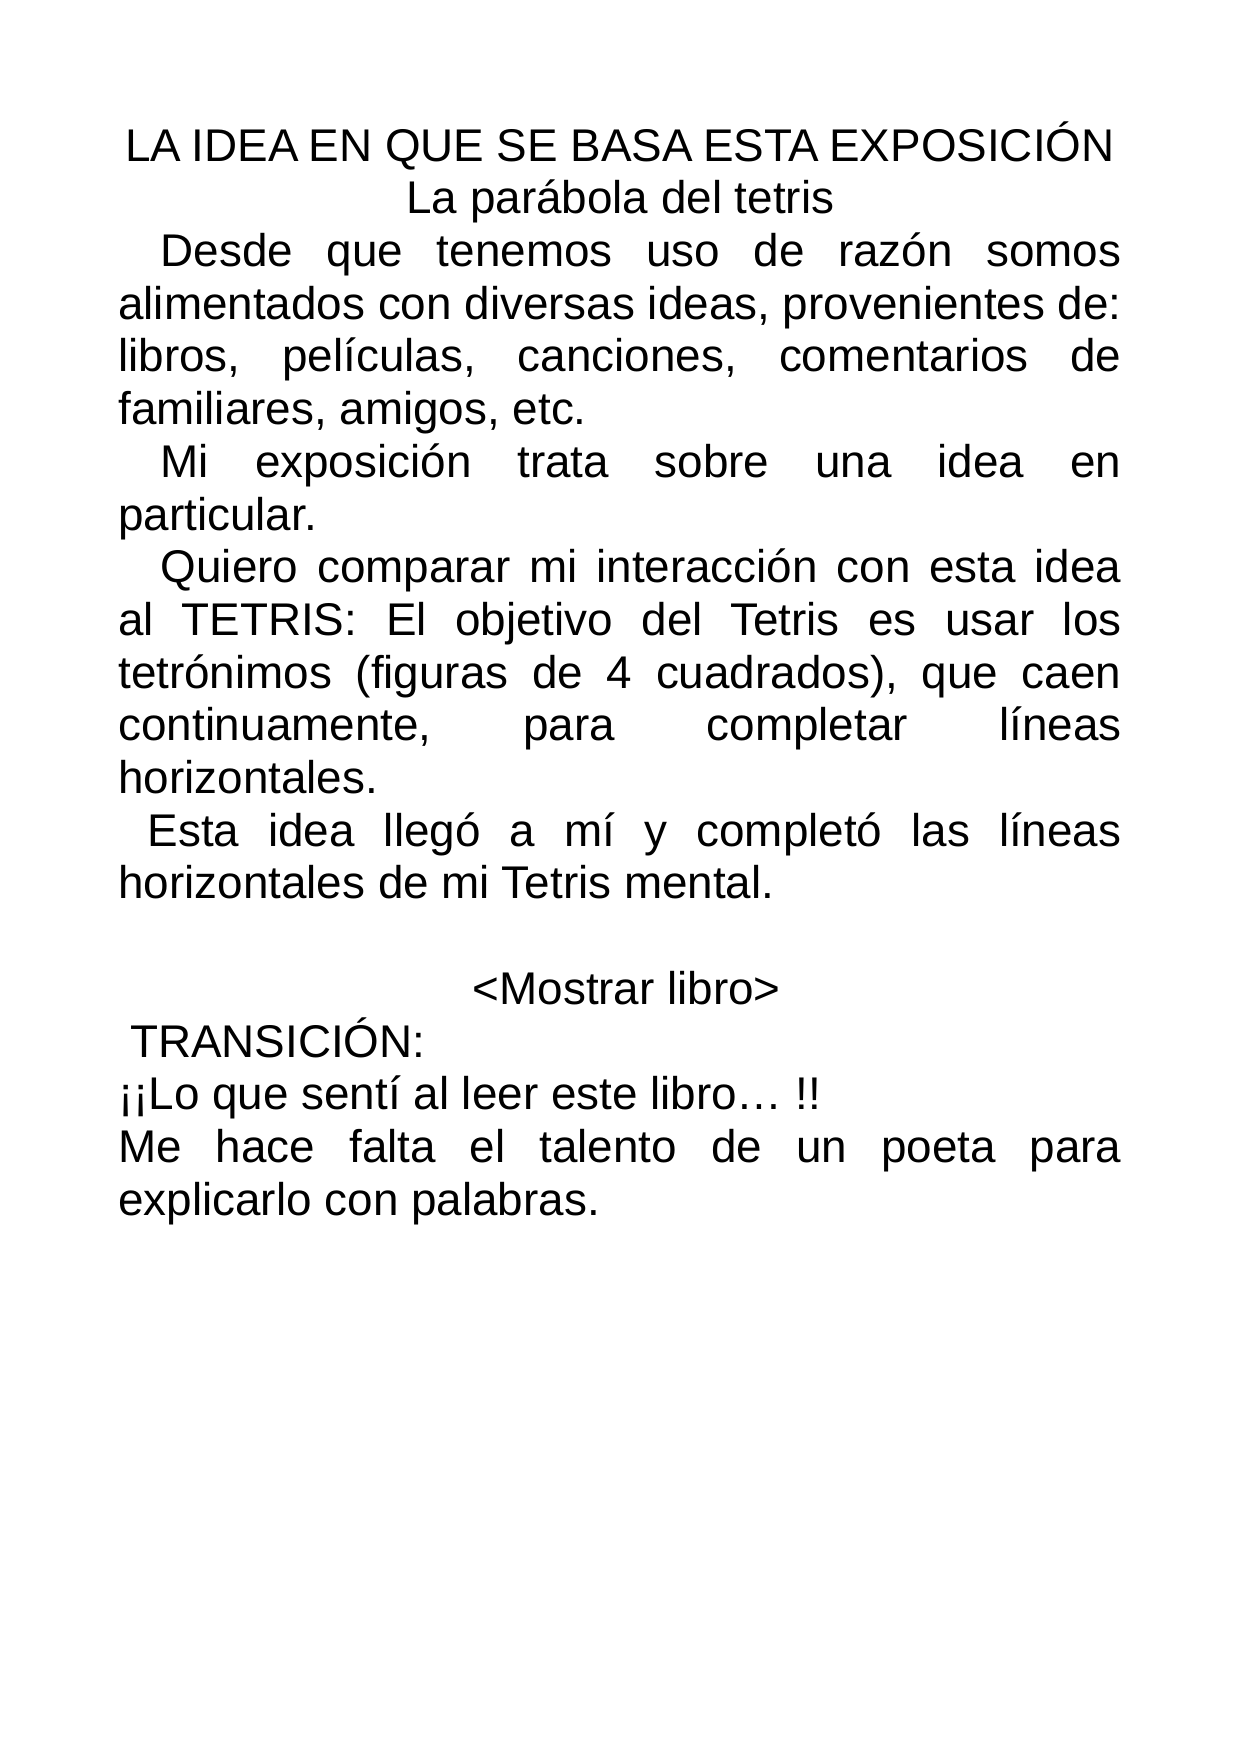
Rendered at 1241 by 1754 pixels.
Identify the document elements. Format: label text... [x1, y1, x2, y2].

text Desde que tenemos uso de razón somos alimentados con diversas ideas, provenientes de: libros, películas, canciones, comentarios de familiares, amigos, etc. [118, 223, 1122, 434]
text Me hace falta el talento de un poeta para explicarlo con palabras. [118, 1119, 1122, 1225]
text ¡¡Lo que sentí al leer este libro… !! [118, 1067, 1122, 1119]
text TRANSICIÓN: [118, 1014, 1122, 1067]
text Mi exposición trata sobre una idea en particular. [118, 434, 1122, 540]
text <Mostrar libro> [118, 961, 1122, 1014]
text Quiero comparar mi interacción con esta idea al TETRIS: El objetivo del Tetris es usar los tetrónimos (figuras de 4 cuadrados), que caen continuamente, para completar líneas horizontales. [118, 540, 1122, 803]
text LA IDEA EN QUE SE BASA ESTA EXPOSICIÓN [118, 118, 1122, 171]
text La parábola del tetris [118, 171, 1122, 223]
text Esta idea llegó a mí y completó las líneas horizontales de mi Tetris mental. [118, 803, 1122, 909]
